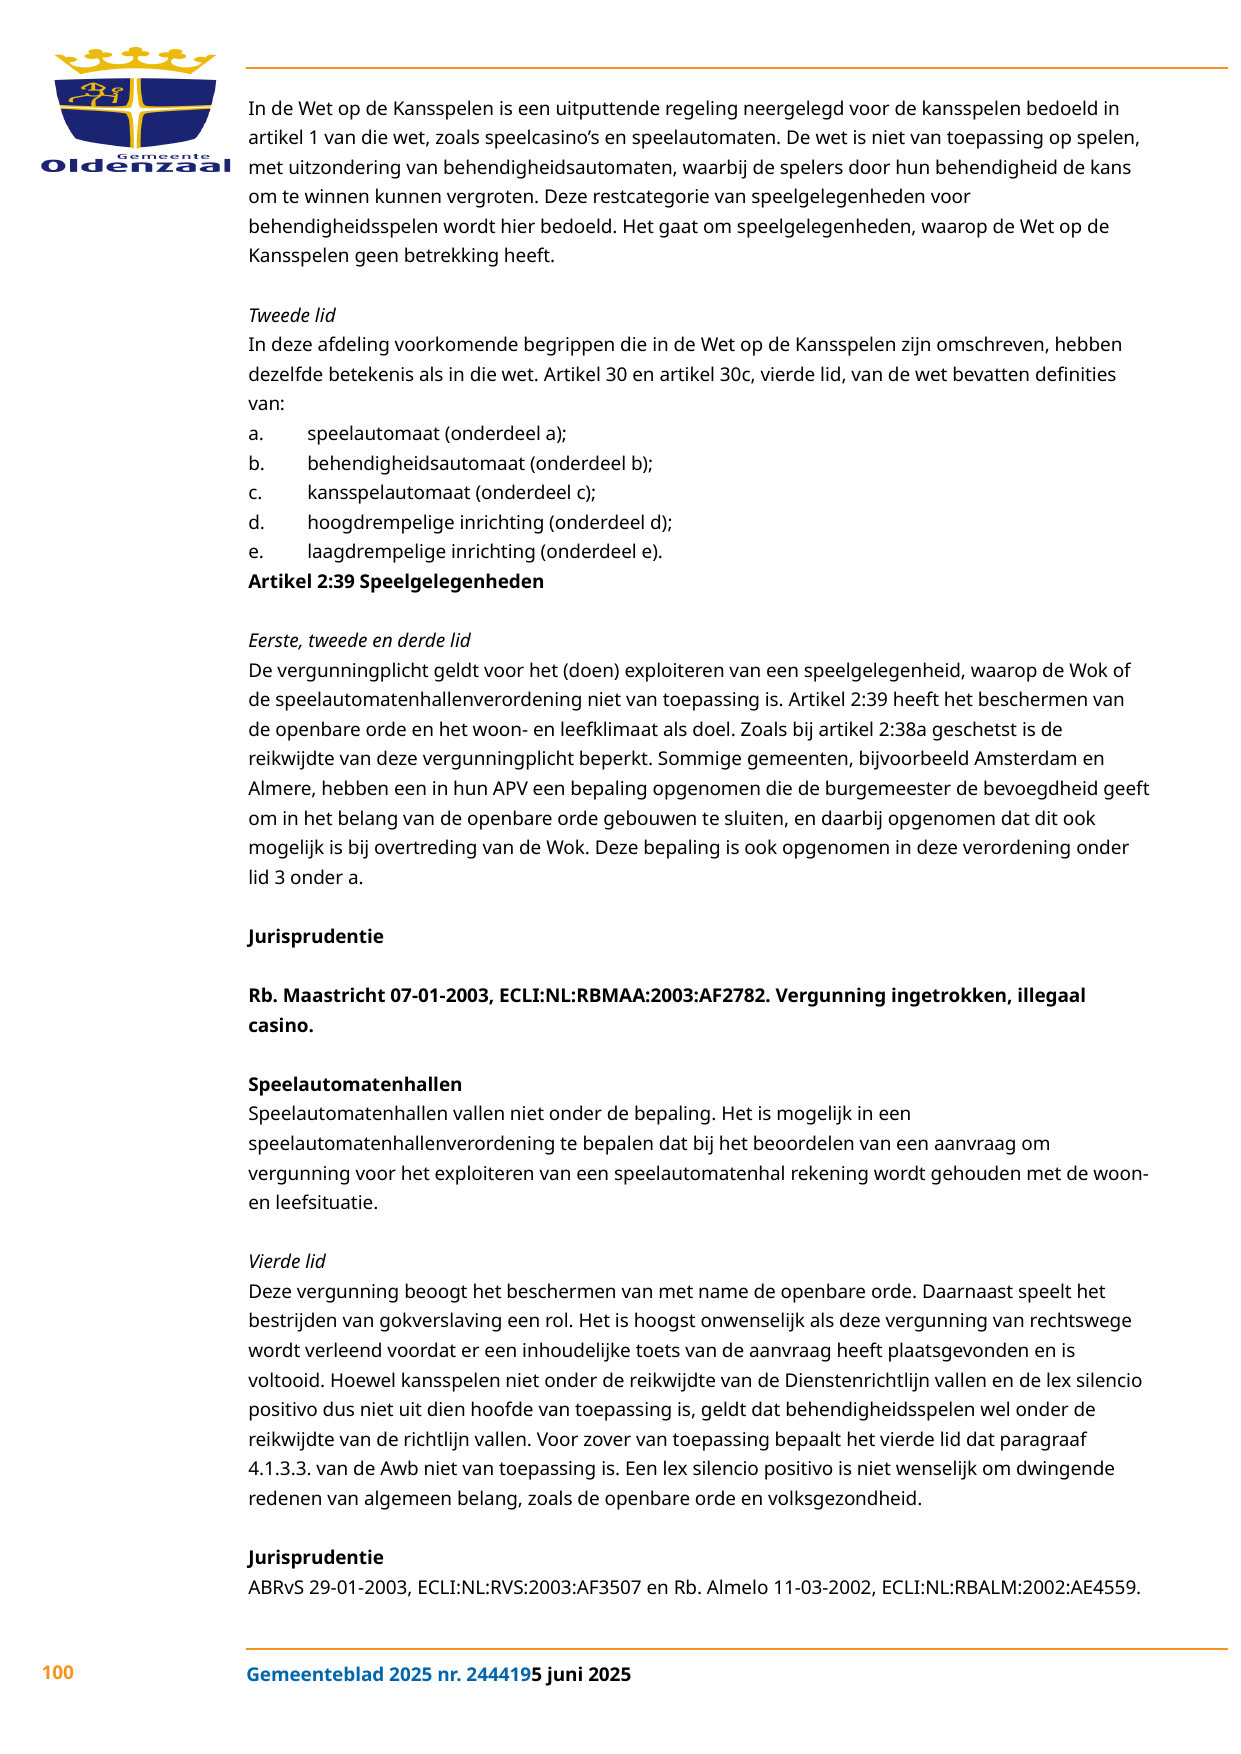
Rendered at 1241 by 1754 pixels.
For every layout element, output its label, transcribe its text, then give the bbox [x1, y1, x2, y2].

text Rb. Maastricht 07-01-2003, ECLI:NL:RBMAA:2003:AF2782. Vergunning ingetrokken, illegaal casino. [248, 982, 1152, 1038]
text In deze afdeling voorkomende begrippen die in de Wet op de Kansspelen zijn omschreven, hebben dezelfde betekenis als in die wet. Artikel 30 en artikel 30c, vierde lid, van de wet bevatten definities van: [248, 331, 1152, 416]
text Artikel 2:39 Speelgelegenheden [248, 568, 1152, 594]
text In de Wet op de Kansspelen is een uitputtende regeling neergelegd voor de kansspelen bedoeld in artikel 1 van die wet, zoals speelcasino’s en speelautomaten. De wet is niet van toepassing op spelen, met uitzondering van behendigheidsautomaten, waarbij de spelers door hun behendigheid de kans om te winnen kunnen vergroten. Deze restcategorie van speelgelegenheden voor behendigheidsspelen wordt hier bedoeld. Het gaat om speelgelegenheden, waarop de Wet op de Kansspelen geen betrekking heeft. [248, 95, 1152, 268]
list speelautomaat (onderdeel a); [248, 420, 1152, 446]
picture [41, 47, 231, 172]
text Eerste, tweede en derde lid [248, 627, 1152, 653]
text Speelautomatenhallen vallen niet onder de bepaling. Het is mogelijk in een speelautomatenhallenverordening te bepalen dat bij het beoordelen van een aanvraag om vergunning voor het exploiteren van een speelautomatenhal rekening wordt gehouden met de woon- en leefsituatie. [248, 1101, 1152, 1215]
text Vierde lid [248, 1248, 1152, 1274]
text Deze vergunning beoogt het beschermen van met name de openbare orde. Daarnaast speelt het bestrijden van gokverslaving een rol. Het is hoogst onwenselijk als deze vergunning van rechtswege wordt verleend voordat er een inhoudelijke toets van de aanvraag heeft plaatsgevonden en is voltooid. Hoewel kansspelen niet onder de reikwijdte van de Dienstenrichtlijn vallen en de lex silencio positivo dus niet uit dien hoofde van toepassing is, geldt dat behendigheidsspelen wel onder de reikwijdte van de richtlijn vallen. Voor zover van toepassing bepaalt het vierde lid dat paragraaf 4.1.3.3. van de Awb niet van toepassing is. Een lex silencio positivo is niet wenselijk om dwingende redenen van algemeen belang, zoals de openbare orde en volksgezondheid. [248, 1278, 1152, 1511]
text ABRvS 29-01-2003, ECLI:NL:RVS:2003:AF3507 en Rb. Almelo 11-03-2002, ECLI:NL:RBALM:2002:AE4559. [248, 1574, 1152, 1600]
list laagdrempelige inrichting (onderdeel e). [248, 538, 1152, 564]
text De vergunningplicht geldt voor het (doen) exploiteren van een speelgelegenheid, waarop de Wok of de speelautomatenhallenverordening niet van toepassing is. Artikel 2:39 heeft het beschermen van de openbare orde en het woon- en leefklimaat als doel. Zoals bij artikel 2:38a geschetst is de reikwijdte van deze vergunningplicht beperkt. Sommige gemeenten, bijvoorbeeld Amsterdam en Almere, hebben een in hun APV een bepaling opgenomen die de burgemeester de bevoegdheid geeft om in het belang van de openbare orde gebouwen te sluiten, en daarbij opgenomen dat dit ook mogelijk is bij overtreding van de Wok. Deze bepaling is ook opgenomen in deze verordening onder lid 3 onder a. [248, 657, 1152, 890]
text Tweede lid [248, 302, 1152, 328]
list hoogdrempelige inrichting (onderdeel d); [248, 509, 1152, 535]
list kansspelautomaat (onderdeel c); [248, 479, 1152, 505]
text Jurisprudentie [248, 923, 1152, 949]
list behendigheidsautomaat (onderdeel b); [248, 450, 1152, 476]
text Speelautomatenhallen [248, 1071, 1152, 1097]
text Jurisprudentie [248, 1544, 1152, 1570]
